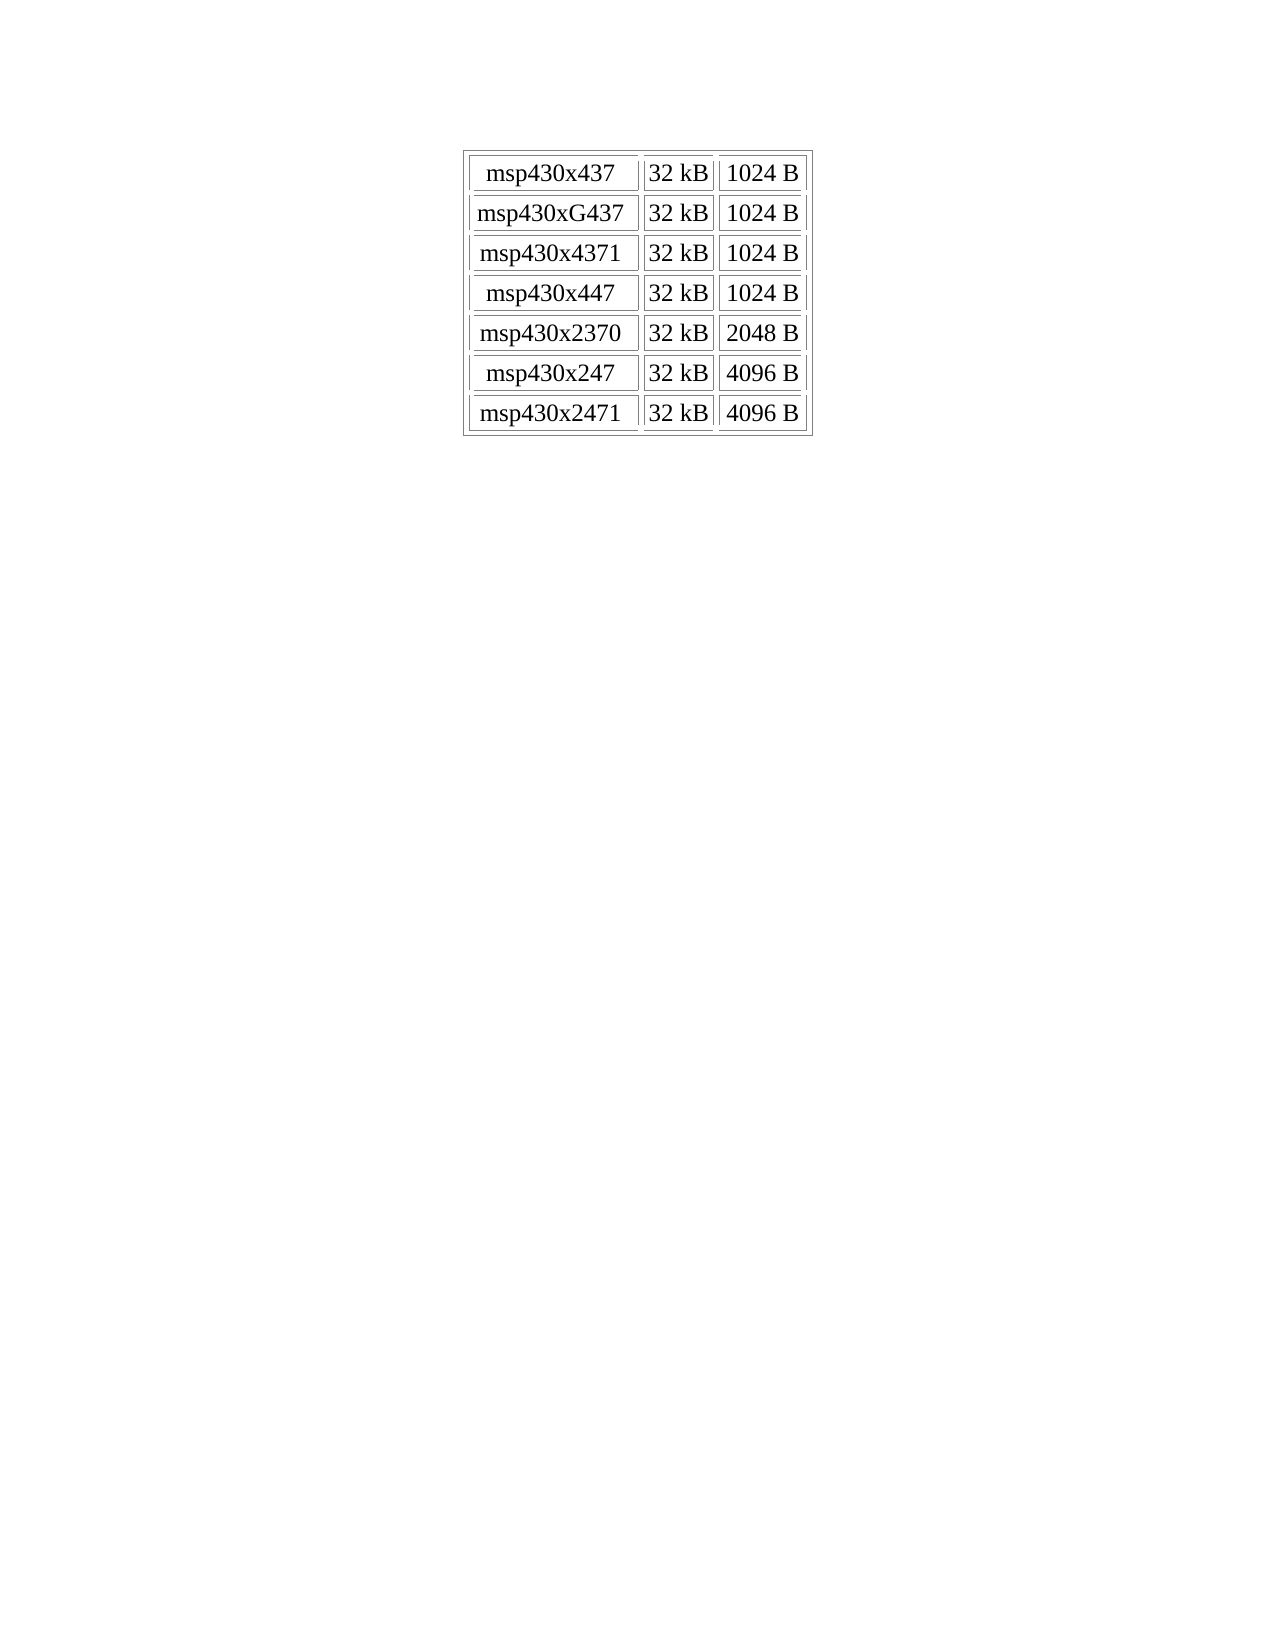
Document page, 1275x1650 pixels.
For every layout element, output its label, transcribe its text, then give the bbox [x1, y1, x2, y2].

table_cell msp430x2370 [466, 310, 641, 350]
table_cell msp430x437 [466, 151, 641, 190]
table_cell 32 kB [641, 270, 716, 310]
table_cell 1024 B [716, 270, 809, 310]
table_cell 4096 B [716, 390, 809, 430]
table_cell 32 kB [641, 390, 716, 430]
table_cell 4096 B [716, 350, 809, 390]
table_cell 1024 B [716, 230, 809, 270]
table_cell 2048 B [716, 310, 809, 350]
table_cell 1024 B [716, 190, 809, 230]
table_cell 32 kB [641, 190, 716, 230]
table_cell msp430x4371 [466, 230, 641, 270]
table_cell 32 kB [641, 350, 716, 390]
table_cell 1024 B [716, 151, 809, 190]
table_cell msp430x2471 [466, 390, 641, 430]
table_cell 32 kB [641, 230, 716, 270]
table_cell 32 kB [641, 310, 716, 350]
table_cell msp430x447 [466, 270, 641, 310]
table_cell msp430x247 [466, 350, 641, 390]
table_cell 32 kB [641, 151, 716, 190]
table_cell msp430xG437 [466, 190, 641, 230]
